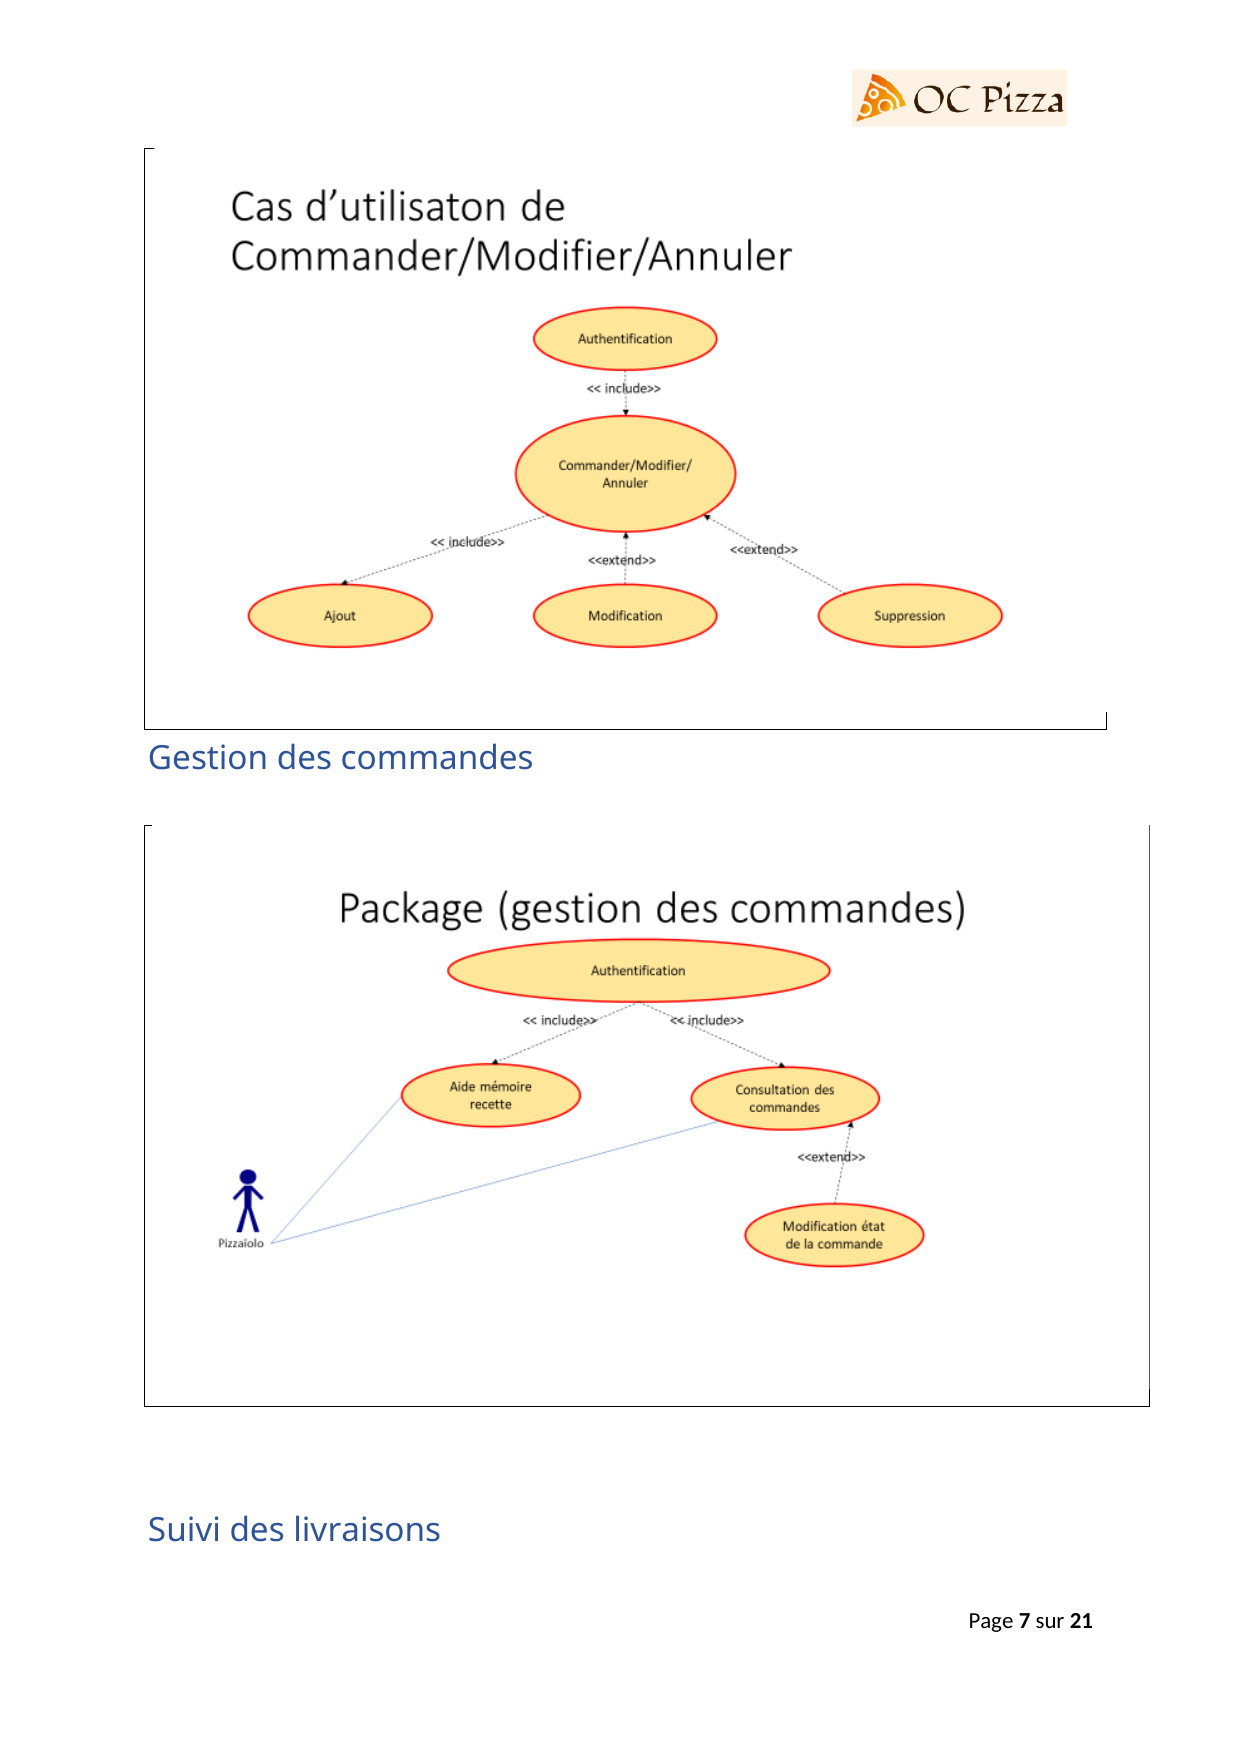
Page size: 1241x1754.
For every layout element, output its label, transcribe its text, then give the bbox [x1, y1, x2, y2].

table_header [145, 149, 1106, 728]
subtitle Suivi des livraisons [148, 1506, 1093, 1551]
subtitle Gestion des commandes [148, 734, 1093, 779]
table_header [145, 826, 1149, 1406]
